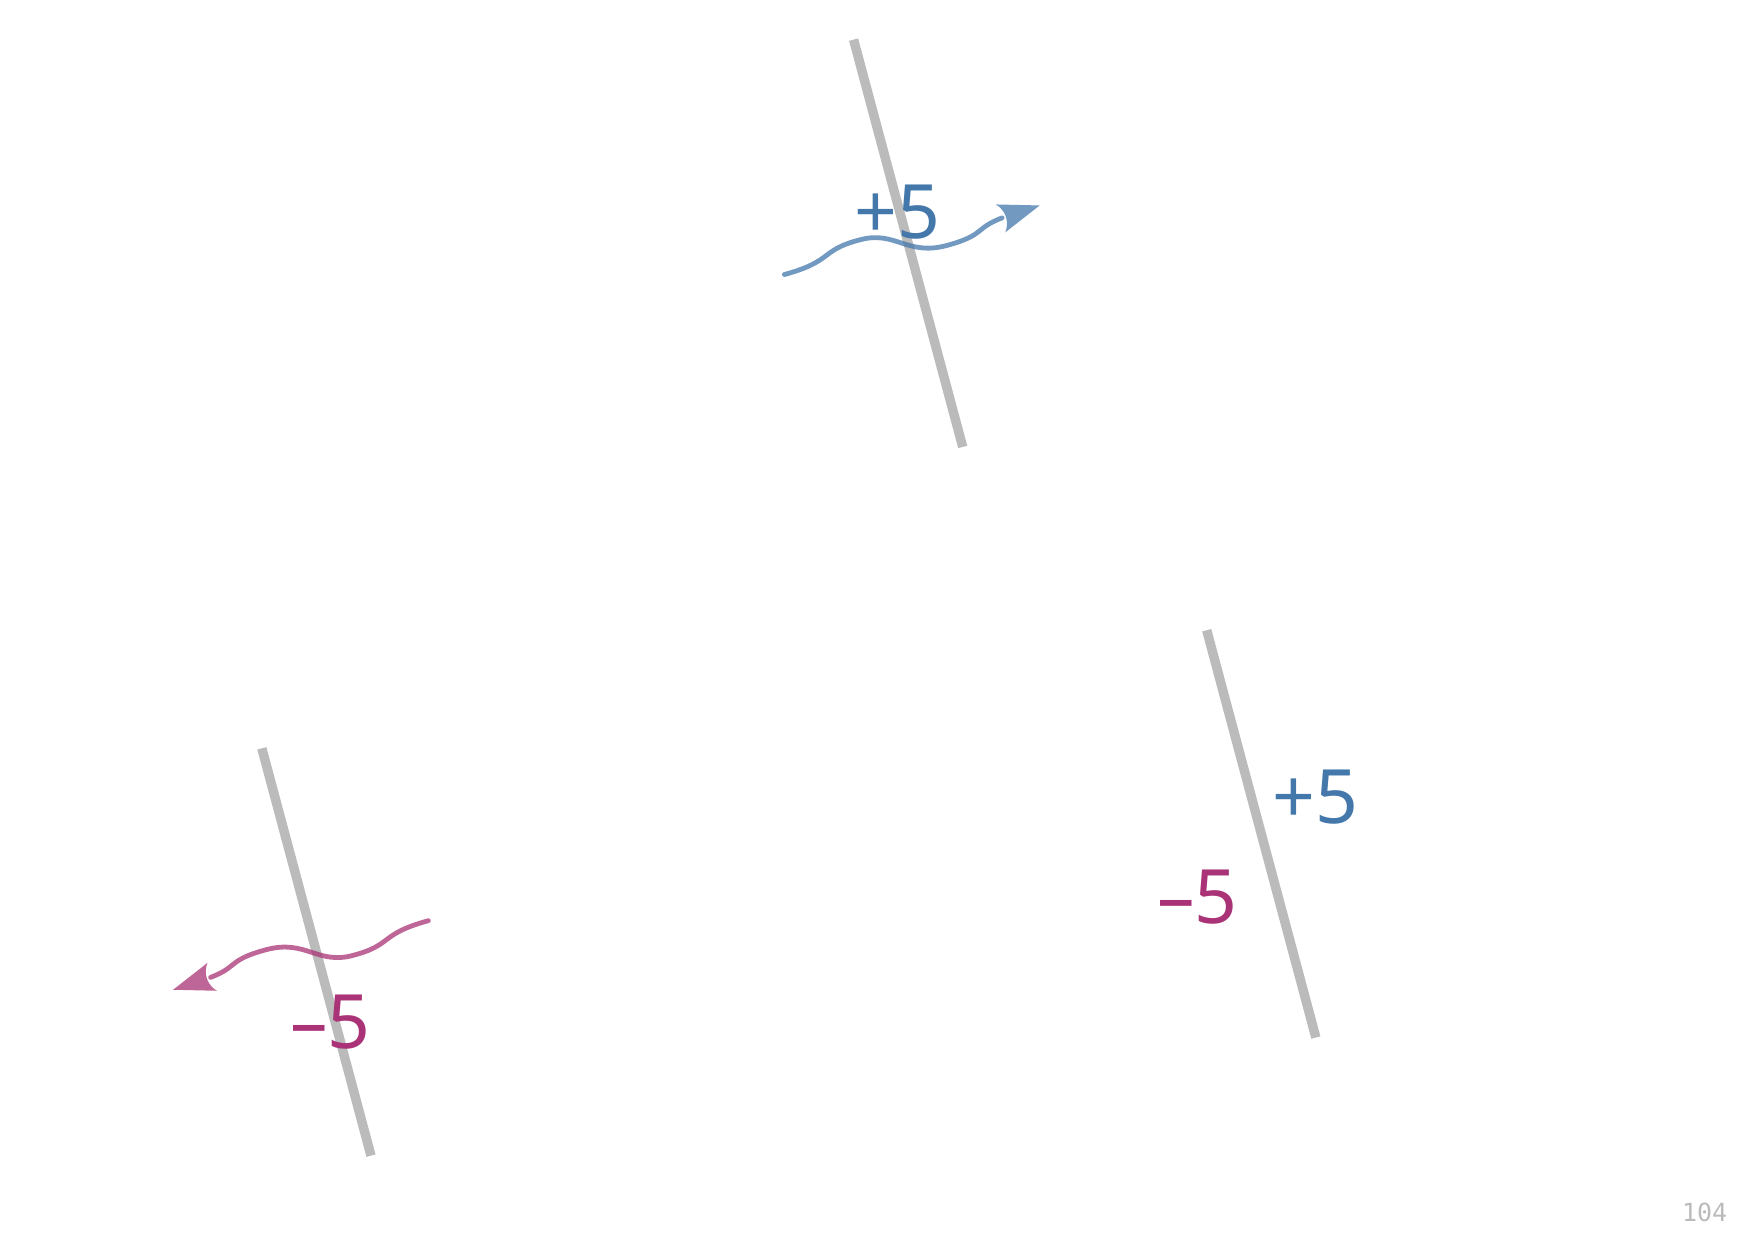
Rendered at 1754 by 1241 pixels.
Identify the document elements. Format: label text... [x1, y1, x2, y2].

text_box +5 [840, 151, 953, 241]
text_box +5 [1258, 735, 1371, 826]
text_box –5 [275, 960, 381, 1051]
text_box –5 [1142, 835, 1248, 926]
